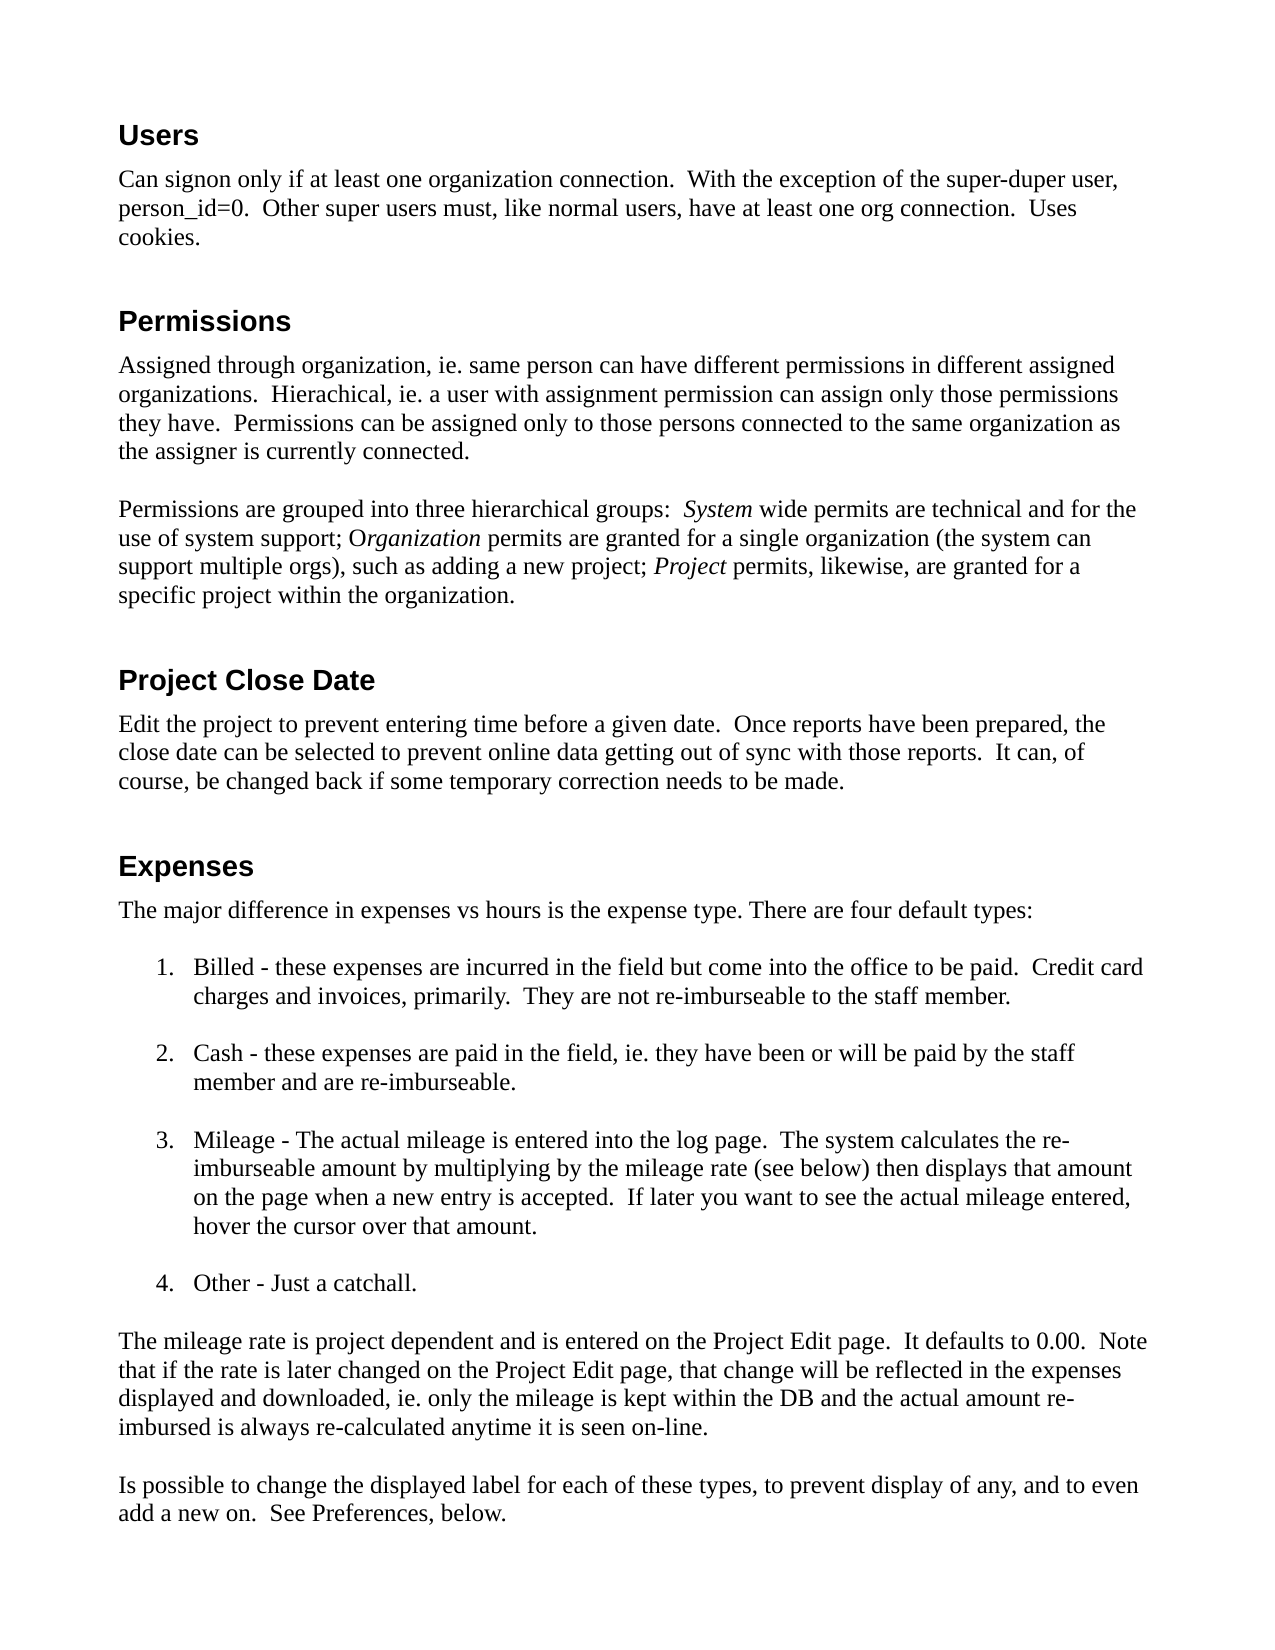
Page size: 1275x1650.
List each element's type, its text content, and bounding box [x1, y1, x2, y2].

list Cash - these expenses are paid in the field, ie. they have been or will be paid by the staff member and are re-imburseable. [156, 1038, 1157, 1125]
list Other - Just a catchall. [156, 1268, 1157, 1297]
text Is possible to change the displayed label for each of these types, to prevent display of any, and to even add a new on. See Preferences, below. [118, 1470, 1157, 1527]
list Billed - these expenses are incurred in the field but come into the office to be paid. Credit card charges and invoices, primarily. They are not re-imburseable to the staff member. [156, 952, 1157, 1038]
subtitle Project Close Date [118, 663, 1157, 696]
text The mileage rate is project dependent and is entered on the Project Edit page. It defaults to 0.00. Note that if the rate is later changed on the Project Edit page, that change will be reflected in the expenses displayed and downloaded, ie. only the mileage is kept within the DB and the actual amount re-imbursed is always re-calculated anytime it is seen on-line. [118, 1326, 1157, 1441]
text The major difference in expenses vs hours is the expense type. There are four default types: [118, 895, 1157, 952]
subtitle Expenses [118, 849, 1157, 882]
text Edit the project to prevent entering time before a given date. Once reports have been prepared, the close date can be selected to prevent online data getting out of sync with those reports. It can, of course, be changed back if some temporary correction needs to be made. [118, 709, 1157, 795]
subtitle Users [118, 118, 1157, 152]
text Permissions are grouped into three hierarchical groups: System wide permits are technical and for the use of system support; Organization permits are granted for a single organization (the system can support multiple orgs), such as adding a new project; Project permits, likewise, are granted for a specific project within the organization. [118, 494, 1157, 609]
subtitle Permissions [118, 304, 1157, 338]
text Assigned through organization, ie. same person can have different permissions in different assigned organizations. Hierachical, ie. a user with assignment permission can assign only those permissions they have. Permissions can be assigned only to those persons connected to the same organization as the assigner is currently connected. [118, 350, 1157, 465]
text Can signon only if at least one organization connection. With the exception of the super-duper user, person_id=0. Other super users must, like normal users, have at least one org connection. Uses cookies. [118, 164, 1157, 250]
list Mileage - The actual mileage is entered into the log page. The system calculates the re-imburseable amount by multiplying by the mileage rate (see below) then displays that amount on the page when a new entry is accepted. If later you want to see the actual mileage entered, hover the cursor over that amount. [156, 1125, 1157, 1268]
